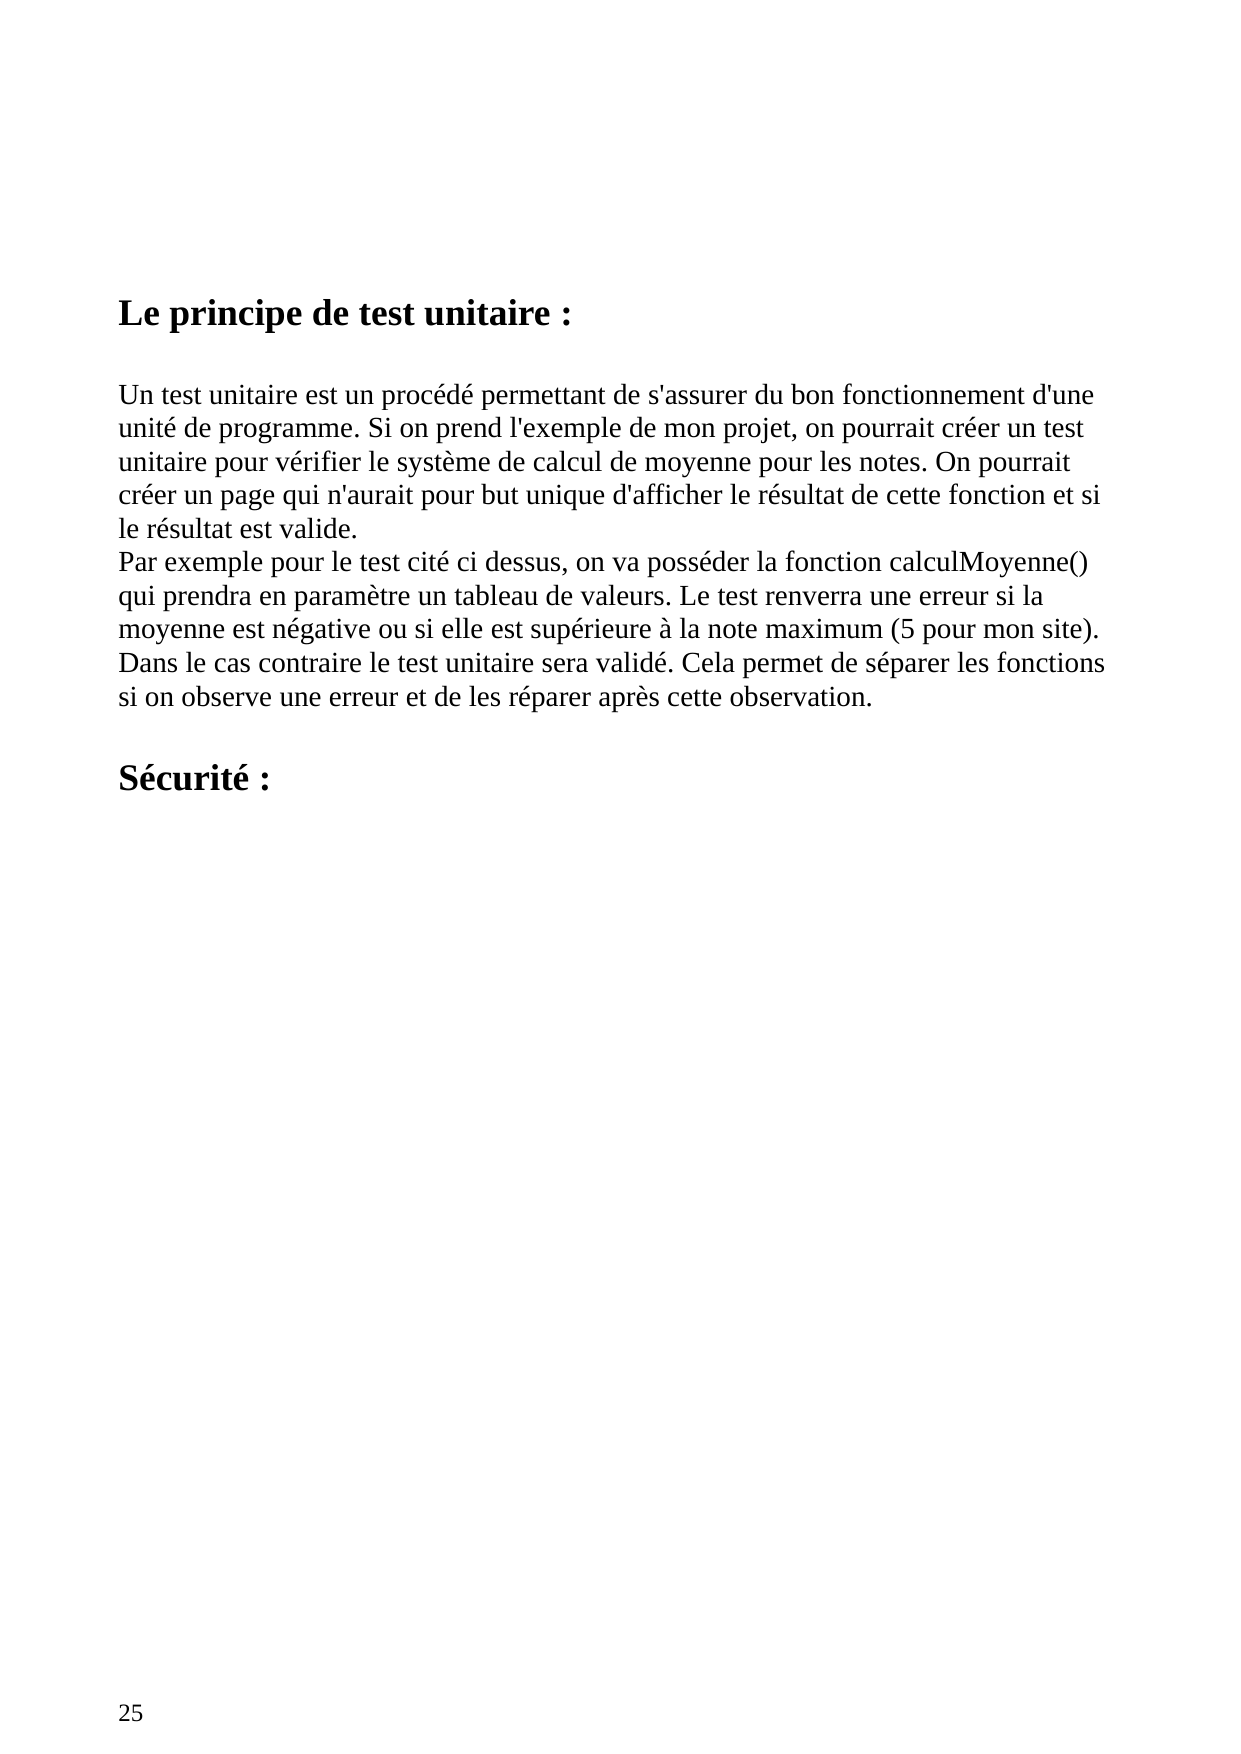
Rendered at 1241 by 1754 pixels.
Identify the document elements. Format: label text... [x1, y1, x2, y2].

text Sécurité : [118, 755, 1122, 798]
text Le principe de test unitaire : [118, 291, 1122, 334]
text Un test unitaire est un procédé permettant de s'assurer du bon fonctionnement d'une unité de programme. Si on prend l'exemple de mon projet, on pourrait créer un test unitaire pour vérifier le système de calcul de moyenne pour les notes. On pourrait créer un page qui n'aurait pour but unique d'afficher le résultat de cette fonction et si le résultat est valide. [118, 377, 1122, 544]
text Par exemple pour le test cité ci dessus, on va posséder la fonction calculMoyenne() qui prendra en paramètre un tableau de valeurs. Le test renverra une erreur si la moyenne est négative ou si elle est supérieure à la note maximum (5 pour mon site). Dans le cas contraire le test unitaire sera validé. Cela permet de séparer les fonctions si on observe une erreur et de les réparer après cette observation. [118, 544, 1122, 712]
